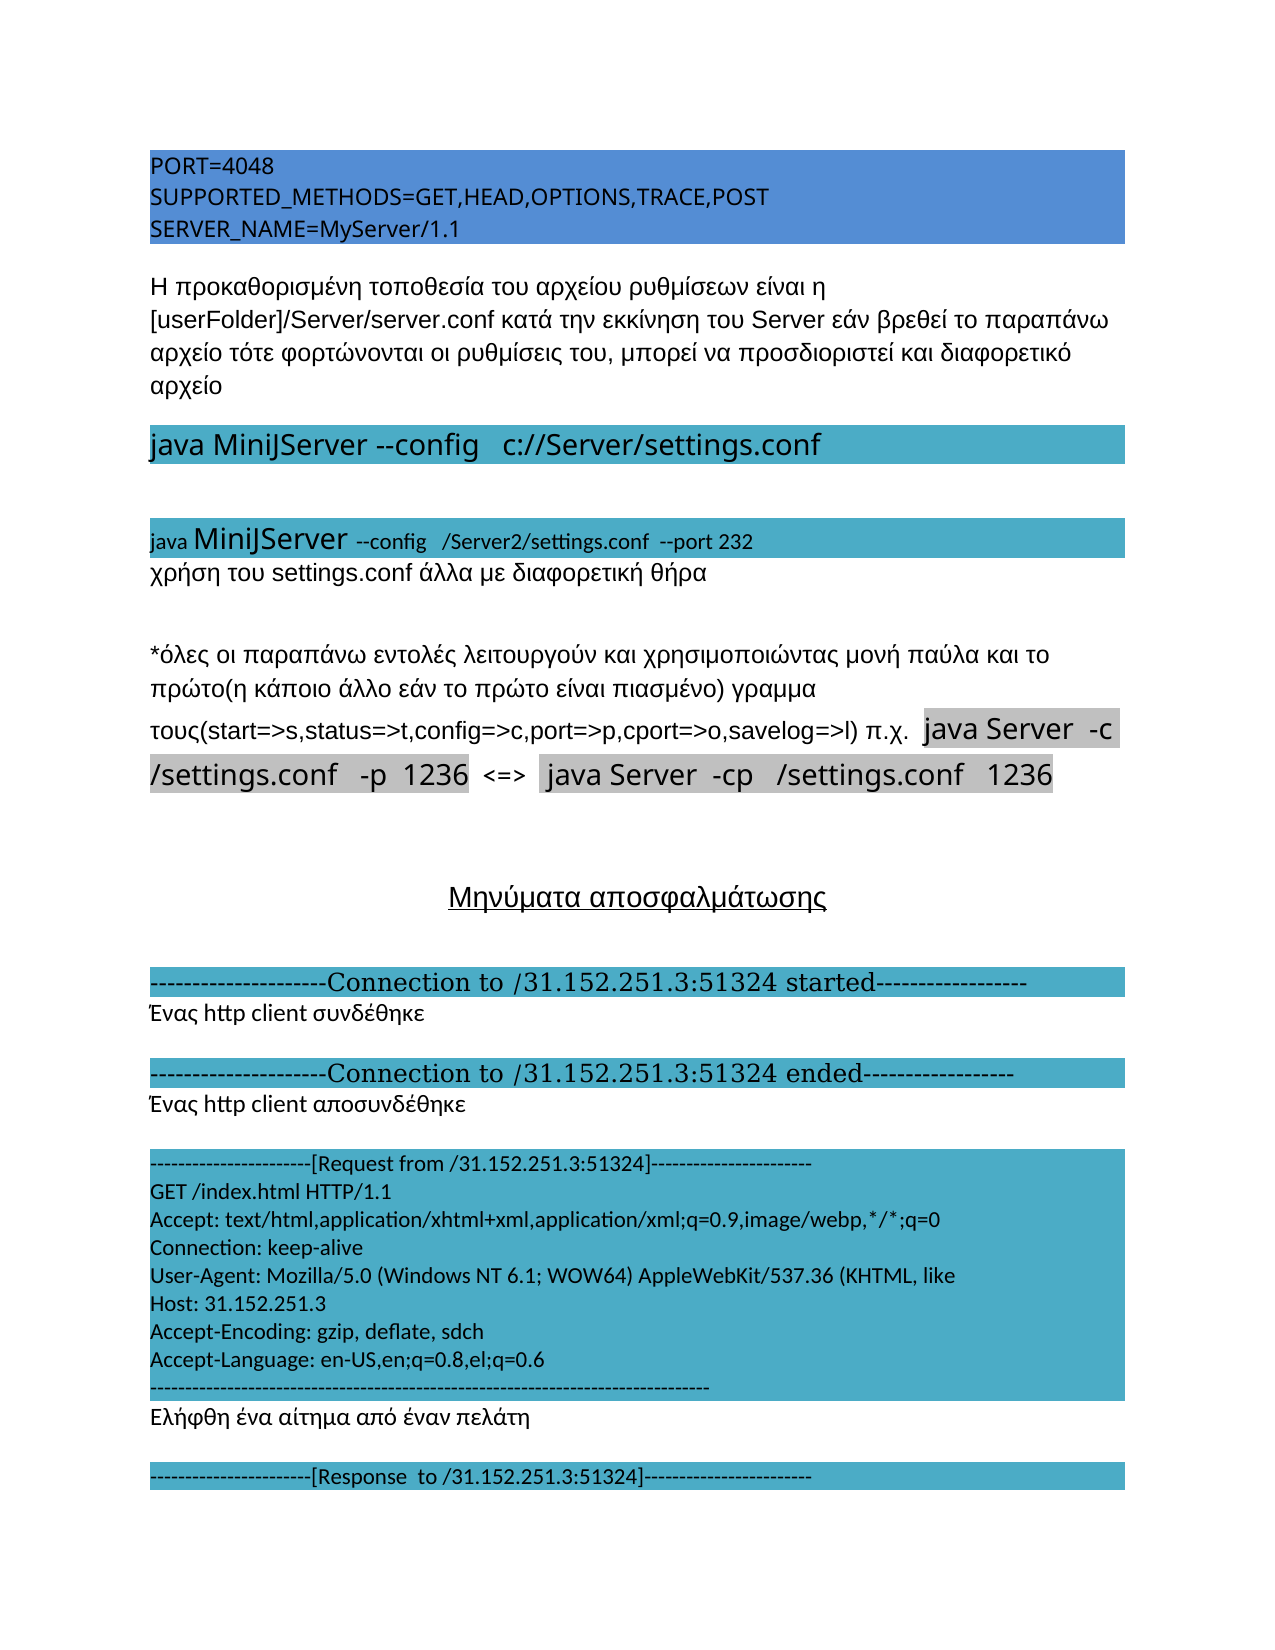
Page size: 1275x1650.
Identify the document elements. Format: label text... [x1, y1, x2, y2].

text Accept: text/html,application/xhtml+xml,application/xml;q=0.9,image/webp,*/*;q=0 [150, 1205, 1125, 1233]
text ---------------------Connection to /31.152.251.3:51324 started------------------ [150, 967, 1125, 997]
text χρήση του settings.conf άλλα με διαφορετική θήρα [150, 558, 1125, 587]
text -----------------------[Request from /31.152.251.3:51324]----------------------- [150, 1149, 1125, 1177]
text SUPPORTED_METHODS=GET,HEAD,OPTIONS,TRACE,POST [150, 181, 1125, 212]
text GET /index.html HTTP/1.1 [150, 1177, 1125, 1205]
text *όλες οι παραπάνω εντολές λειτουργούν και χρησιμοποιώντας μονή παύλα και το πρώτο(η κάποιο άλλο εάν το πρώτο είναι πιασμένο) γραμμα τους(start=>s,status=>t,config=>c,port=>p,cport=>o,savelog=>l) π.χ. java Server -c /settings.conf -p 1236 <=> java Server -cp /settings.conf 1236 [150, 641, 1125, 793]
text java MiniJServer --config /Server2/settings.conf --port 232 [150, 518, 1125, 558]
text User-Agent: Mozilla/5.0 (Windows NT 6.1; WOW64) AppleWebKit/537.36 (KHTML, like [150, 1261, 1125, 1289]
text Connection: keep-alive [150, 1233, 1125, 1261]
text Ένας http client συνδέθηκε [150, 997, 1125, 1028]
text Accept-Encoding: gzip, deflate, sdch [150, 1317, 1125, 1345]
text Accept-Language: en-US,en;q=0.8,el;q=0.6 [150, 1345, 1125, 1373]
text Η προκαθορισμένη τοποθεσία του αρχείου ρυθμίσεων είναι η [userFolder]/Server/server.conf κατά την εκκίνηση του Server εάν βρεθεί το παραπάνω αρχείο τότε φορτώνονται οι ρυθμίσεις του, μπορεί να προσδιοριστεί και διαφορετικό αρχείο [150, 272, 1125, 399]
text SERVER_NAME=MyServer/1.1 [150, 212, 1125, 244]
text ---------------------Connection to /31.152.251.3:51324 ended------------------ [150, 1058, 1125, 1088]
text -------------------------------------------------------------------------------- [150, 1373, 1125, 1401]
text Ελήφθη ένα αίτημα από έναν πελάτη [150, 1401, 1125, 1432]
text Host: 31.152.251.3 [150, 1289, 1125, 1317]
text -----------------------[Response to /31.152.251.3:51324]------------------------ [150, 1462, 1125, 1490]
text PORT=4048 [150, 150, 1125, 181]
text Ένας http client αποσυνδέθηκε [150, 1088, 1125, 1119]
text java MiniJServer --config c://Server/settings.conf [150, 425, 1125, 464]
text Μηνύματα αποσφαλμάτωσης [150, 880, 1125, 913]
